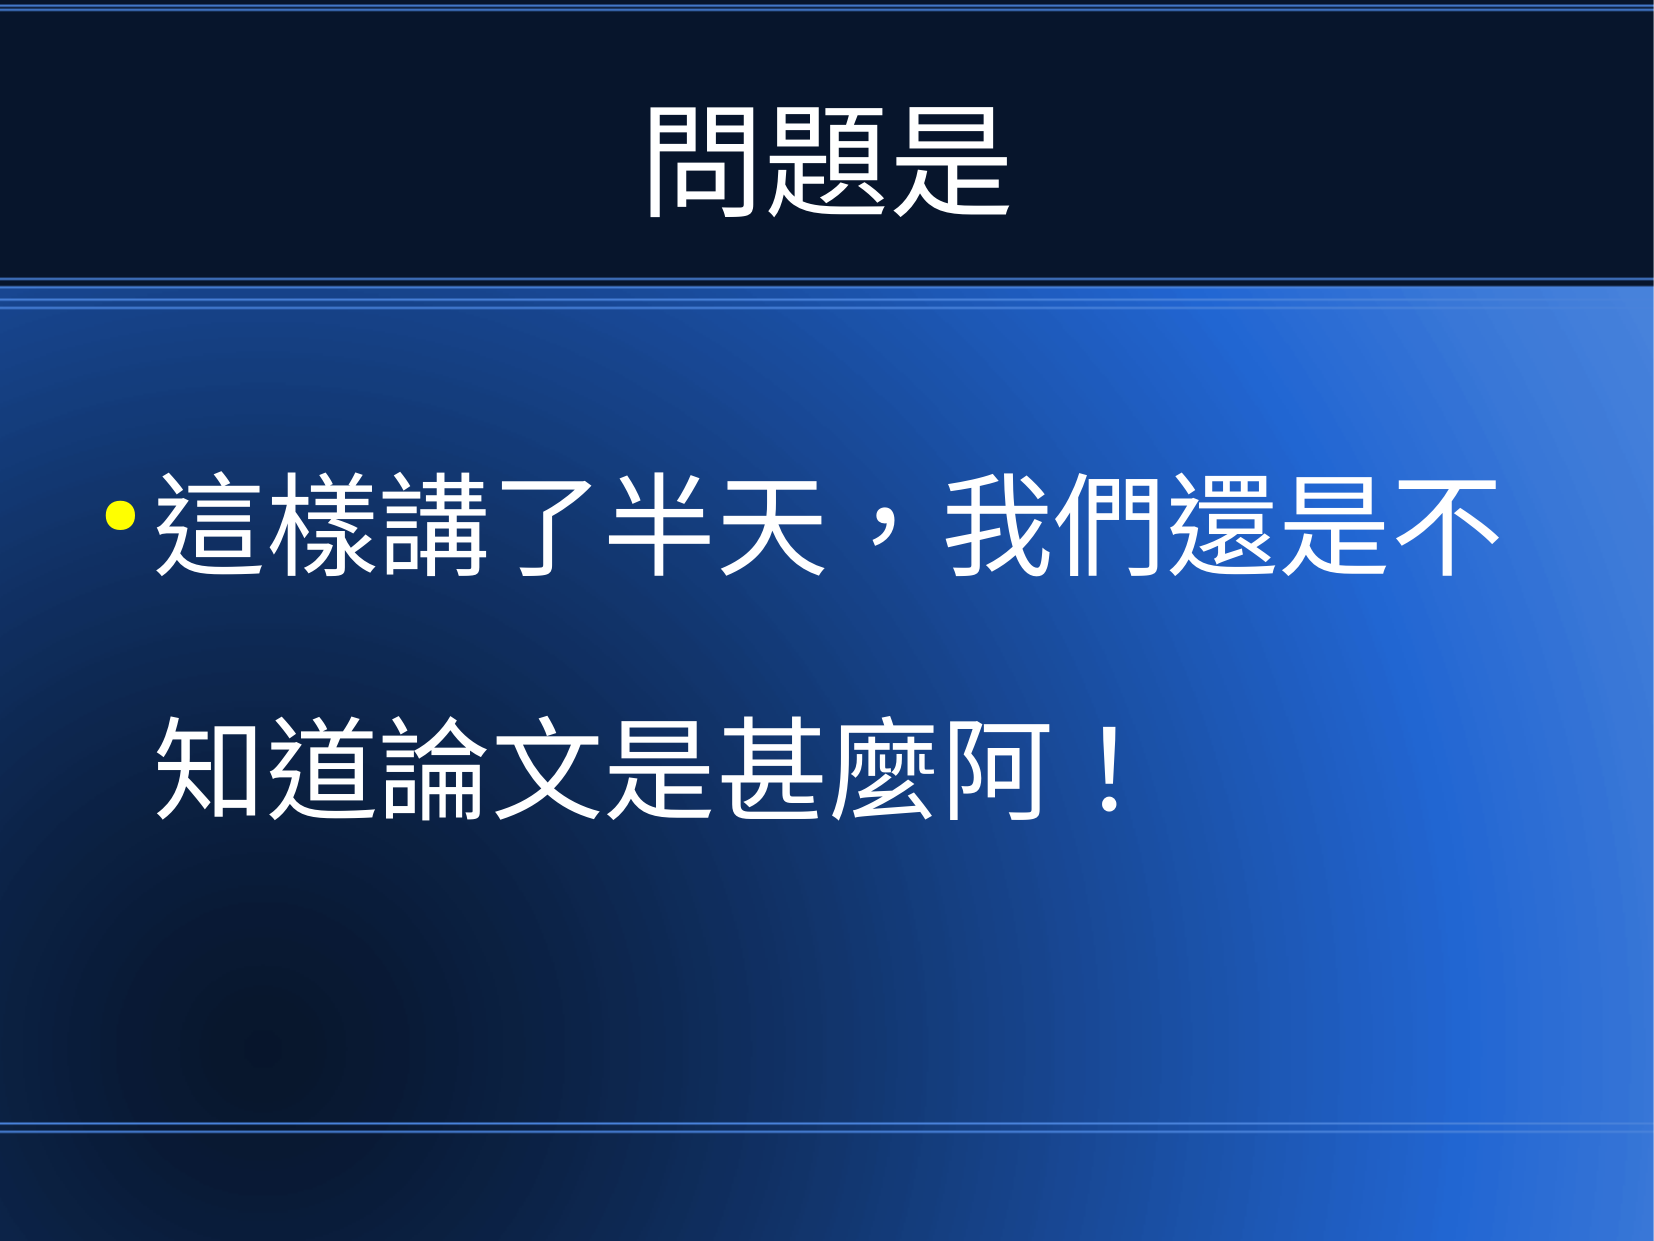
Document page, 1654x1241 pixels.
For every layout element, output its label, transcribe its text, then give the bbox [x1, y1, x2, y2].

picture [0, 0, 1654, 1241]
title 問題是 [82, 49, 1571, 257]
list 這樣講了半天，我們還是不知道論文是甚麼阿！ [82, 355, 1571, 1241]
